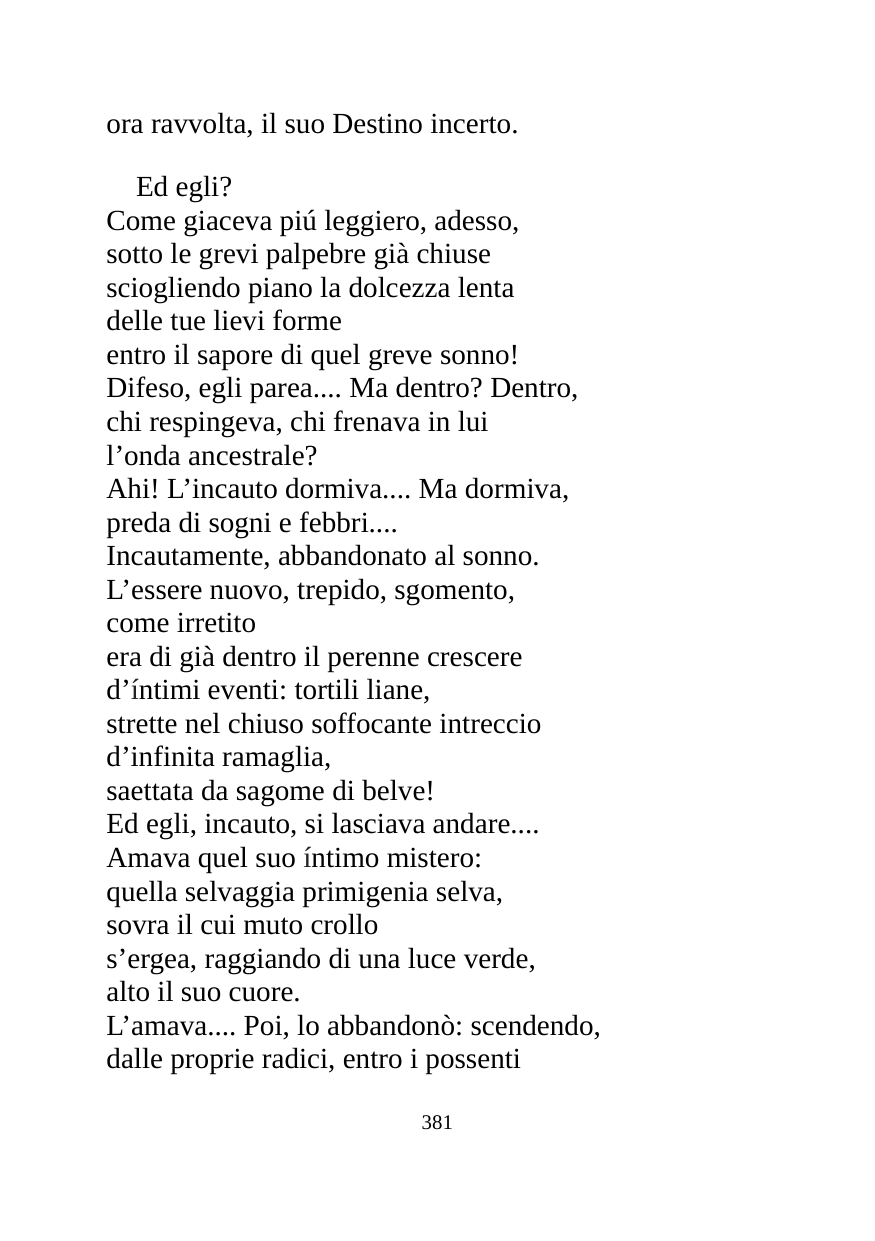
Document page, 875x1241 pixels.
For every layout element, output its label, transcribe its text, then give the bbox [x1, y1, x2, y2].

text ora ravvolta, il suo Destino incerto. [106, 106, 768, 140]
text Ed egli? Come giaceva piú leggiero, adesso, sotto le grevi palpebre già chiuse sciogliendo piano la dolcezza lenta delle tue lievi forme entro il sapore di quel greve sonno! Difeso, egli parea.... Ma dentro? Dentro, chi respingeva, chi frenava in lui l’onda ancestrale? Ahi! L’incauto dormiva.... Ma dormiva, preda di sogni e febbri.... Incautamente, abbandonato al sonno. L’essere nuovo, trepido, sgomento, come irretito era di già dentro il perenne crescere d’íntimi eventi: tortili liane, strette nel chiuso soffocante intreccio d’infinita ramaglia, saettata da sagome di belve! Ed egli, incauto, si lasciava andare.... Amava quel suo íntimo mistero: quella selvaggia primigenia selva, sovra il cui muto crollo s’ergea, raggiando di una luce verde, alto il suo cuore. L’amava.... Poi, lo abbandonò: scendendo, dalle proprie radici, entro i possenti [106, 169, 768, 1075]
